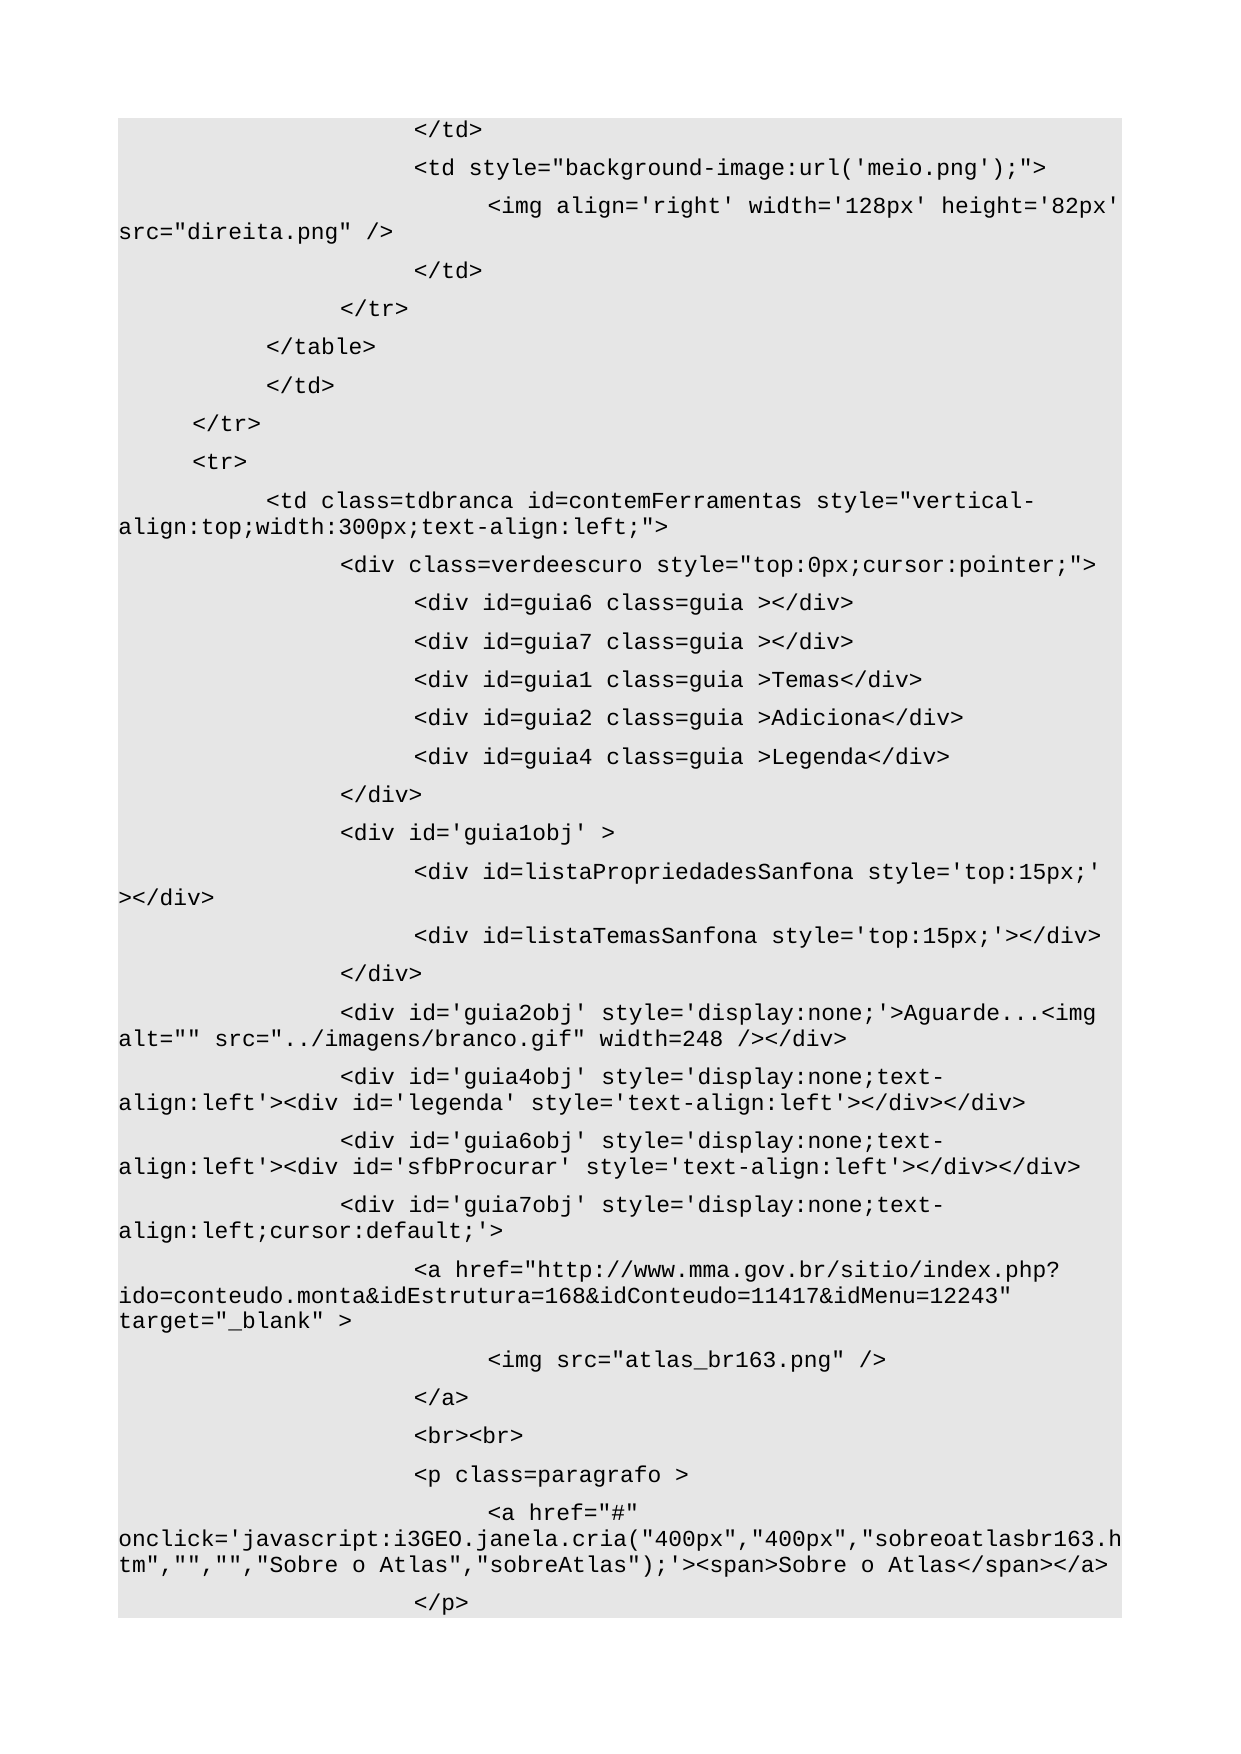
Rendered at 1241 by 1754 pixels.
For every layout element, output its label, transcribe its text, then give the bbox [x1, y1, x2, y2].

text <tr> [118, 451, 1122, 477]
text <div id=listaPropriedadesSanfona style='top:15px;' ></div> [118, 860, 1122, 912]
text </p> [118, 1592, 1122, 1618]
text <div id='guia4obj' style='display:none;text-align:left'><div id='legenda' style='text-align:left'></div></div> [118, 1065, 1122, 1117]
text </table> [118, 336, 1122, 362]
text <img src="atlas_br163.png" /> [118, 1348, 1122, 1374]
text <div id=guia7 class=guia ></div> [118, 630, 1122, 656]
text </a> [118, 1387, 1122, 1412]
text <div class=verdeescuro style="top:0px;cursor:pointer;"> [118, 553, 1122, 579]
text <p class=paragrafo > [118, 1463, 1122, 1489]
text <div id='guia6obj' style='display:none;text-align:left'><div id='sfbProcurar' style='text-align:left'></div></div> [118, 1129, 1122, 1181]
text <div id=guia2 class=guia >Adiciona</div> [118, 707, 1122, 733]
text </div> [118, 963, 1122, 988]
text <div id=guia6 class=guia ></div> [118, 592, 1122, 618]
text </div> [118, 783, 1122, 809]
text <img align='right' width='128px' height='82px' src="direita.png" /> [118, 195, 1122, 247]
text <div id=guia1 class=guia >Temas</div> [118, 668, 1122, 694]
text <a href="http://www.mma.gov.br/sitio/index.php?ido=conteudo.monta&idEstrutura=168&idConteudo=11417&idMenu=12243" target="_blank" > [118, 1258, 1122, 1336]
text </tr> [118, 412, 1122, 438]
text </td> [118, 374, 1122, 400]
text </tr> [118, 297, 1122, 323]
text <div id=guia4 class=guia >Legenda</div> [118, 745, 1122, 771]
text <a href="#" onclick='javascript:i3GEO.janela.cria("400px","400px","sobreoatlasbr163.htm","","","Sobre o Atlas","sobreAtlas");'><span>Sobre o Atlas</span></a> [118, 1502, 1122, 1579]
text <div id='guia1obj' > [118, 822, 1122, 848]
text <td class=tdbranca id=contemFerramentas style="vertical-align:top;width:300px;text-align:left;"> [118, 489, 1122, 541]
text </td> [118, 259, 1122, 285]
text <div id='guia2obj' style='display:none;'>Aguarde...<img alt="" src="../imagens/branco.gif" width=248 /></div> [118, 1001, 1122, 1053]
text <td style="background-image:url('meio.png');"> [118, 156, 1122, 182]
text <div id='guia7obj' style='display:none;text-align:left;cursor:default;'> [118, 1194, 1122, 1246]
text <div id=listaTemasSanfona style='top:15px;'></div> [118, 924, 1122, 950]
text <br><br> [118, 1425, 1122, 1451]
text </td> [118, 118, 1122, 144]
